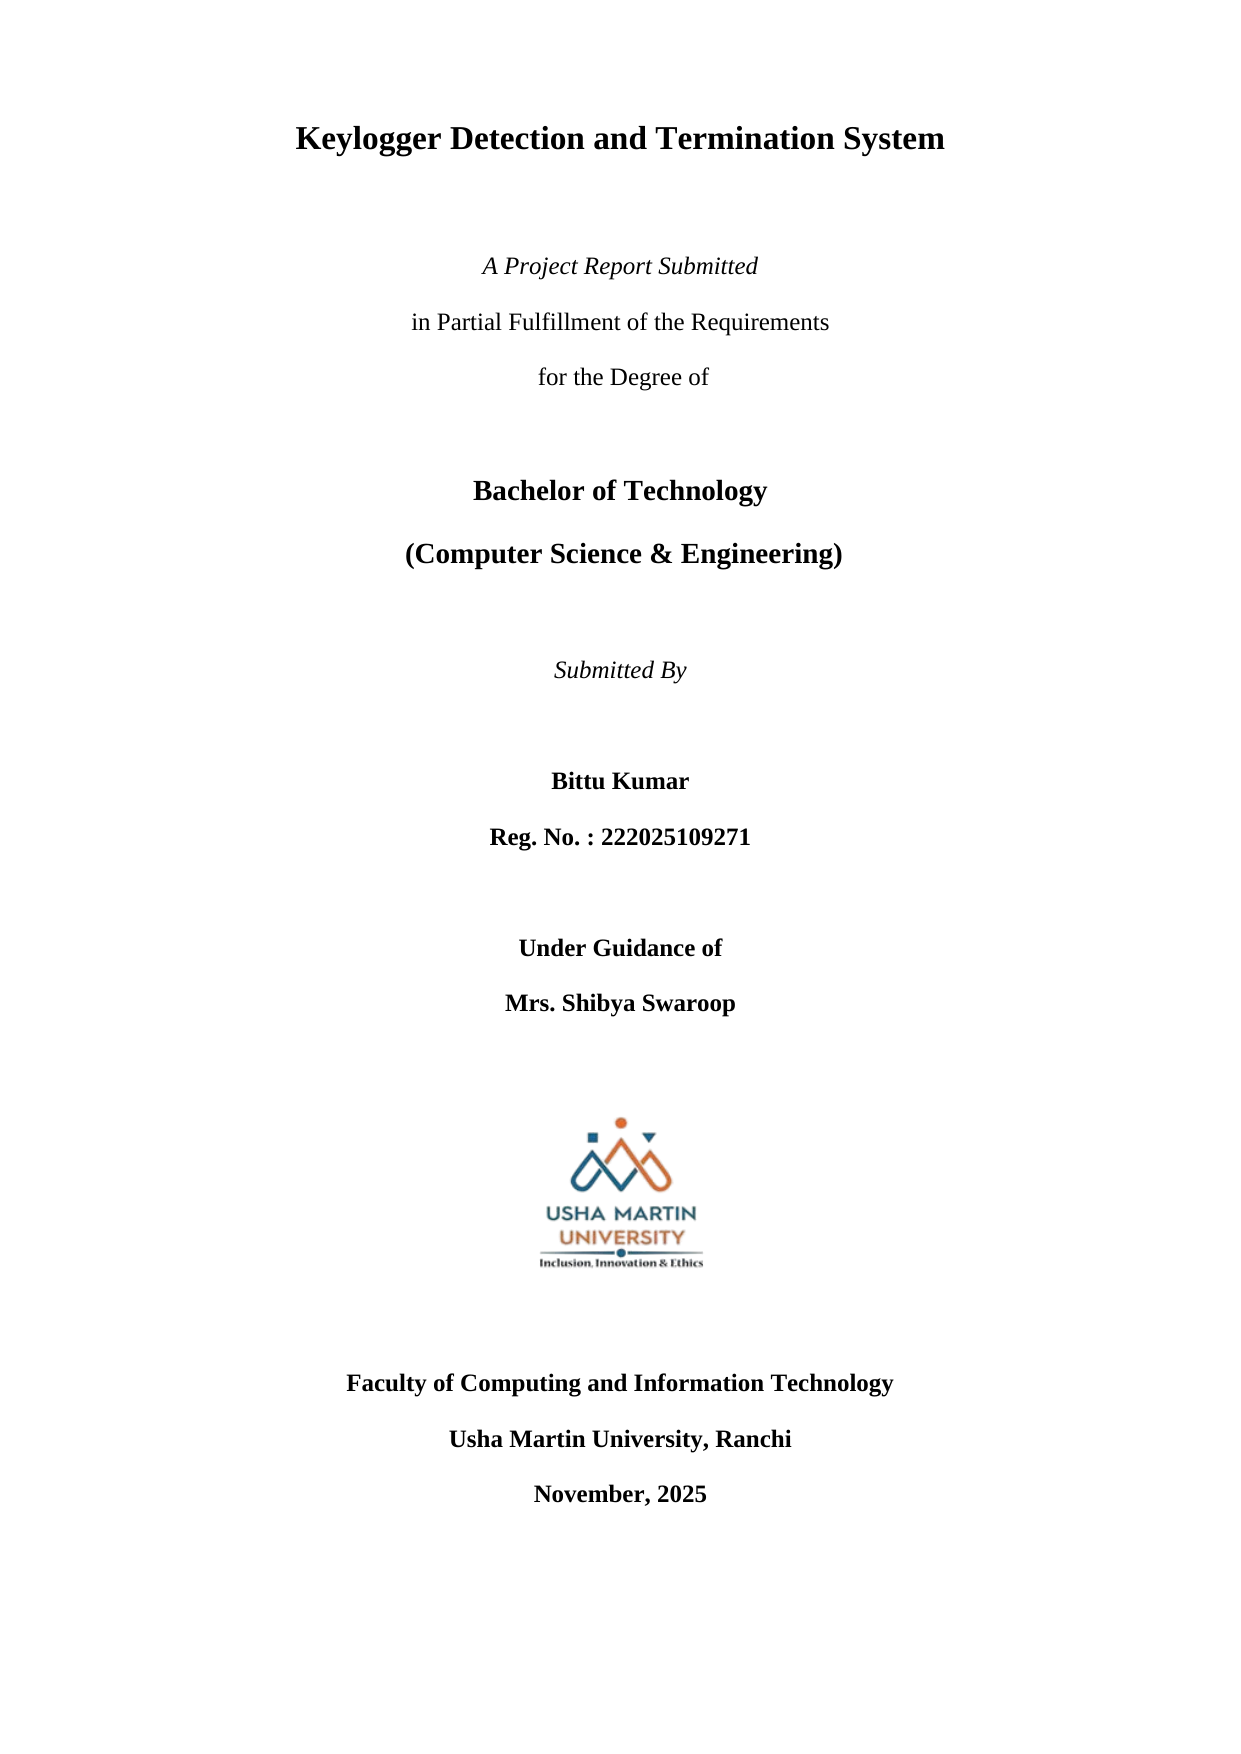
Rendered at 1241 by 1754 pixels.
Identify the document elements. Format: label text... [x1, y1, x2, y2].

text Mrs. Shibya Swaroop [118, 988, 1122, 1017]
text November, 2025 [118, 1479, 1122, 1508]
text (Computer Science & Engineering) [118, 536, 1122, 570]
text Under Guidance of [118, 933, 1122, 962]
text for the Degree of [118, 362, 1122, 391]
picture [516, 1099, 724, 1286]
text Reg. No. : 222025109271 [118, 822, 1122, 850]
text in Partial Fulfillment of the Requirements [118, 307, 1122, 335]
text Submitted By [118, 655, 1122, 683]
text Usha Martin University, Ranchi [118, 1424, 1122, 1452]
text Bachelor of Technology [118, 473, 1122, 507]
text Keylogger Detection and Termination System [118, 118, 1122, 156]
text Faculty of Computing and Information Technology [118, 1368, 1122, 1397]
text Bittu Kumar [118, 766, 1122, 795]
text A Project Report Submitted [118, 251, 1122, 280]
